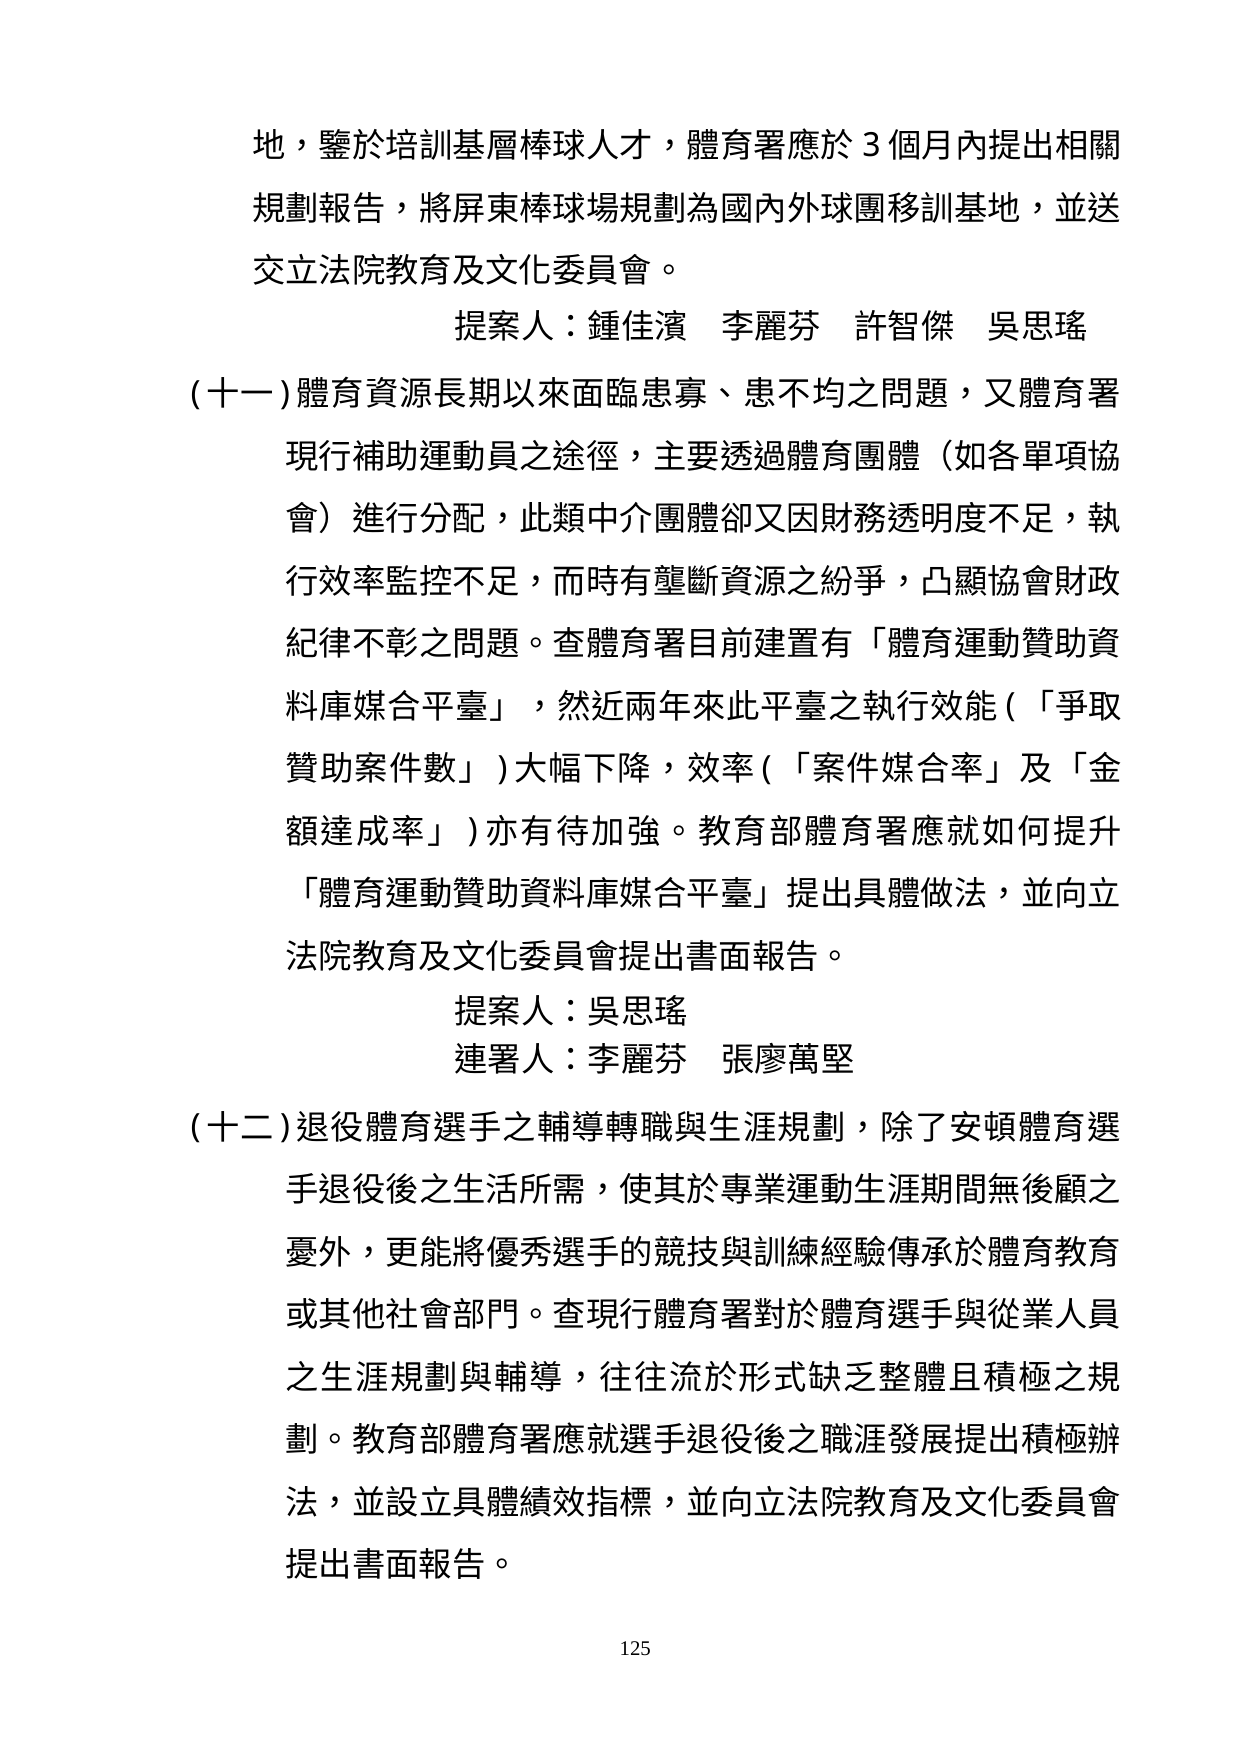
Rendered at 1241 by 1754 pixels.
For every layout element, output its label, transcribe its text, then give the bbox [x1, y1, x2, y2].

text 提案人：鍾佳濱 李麗芬 許智傑 吳思瑤 [148, 300, 1122, 348]
text (十二)退役體育選手之輔導轉職與生涯規劃，除了安頓體育選手退役後之生活所需，使其於專業運動生涯期間無後顧之憂外，更能將優秀選手的競技與訓練經驗傳承於體育教育或其他社會部門。查現行體育署對於體育選手與從業人員之生涯規劃與輔導，往往流於形式缺乏整體且積極之規劃。教育部體育署應就選手退役後之職涯發展提出積極辦法，並設立具體績效指標，並向立法院教育及文化委員會提出書面報告。 [185, 1093, 1122, 1593]
text 提案人：吳思瑤 [148, 985, 1122, 1033]
text 地，鑒於培訓基層棒球人才，體育署應於3個月內提出相關規劃報告，將屏東棒球場規劃為國內外球團移訓基地，並送交立法院教育及文化委員會。 [185, 112, 1122, 300]
text (十一)體育資源長期以來面臨患寡、患不均之問題，又體育署現行補助運動員之途徑，主要透過體育團體（如各單項協會）進行分配，此類中介團體卻又因財務透明度不足，執行效率監控不足，而時有壟斷資源之紛爭，凸顯協會財政紀律不彰之問題。查體育署目前建置有「體育運動贊助資料庫媒合平臺」，然近兩年來此平臺之執行效能(「爭取贊助案件數」)大幅下降，效率(「案件媒合率」及「金額達成率」)亦有待加強。教育部體育署應就如何提升「體育運動贊助資料庫媒合平臺」提出具體做法，並向立法院教育及文化委員會提出書面報告。 [185, 360, 1122, 985]
text 連署人：李麗芬 張廖萬堅 [148, 1033, 1122, 1081]
